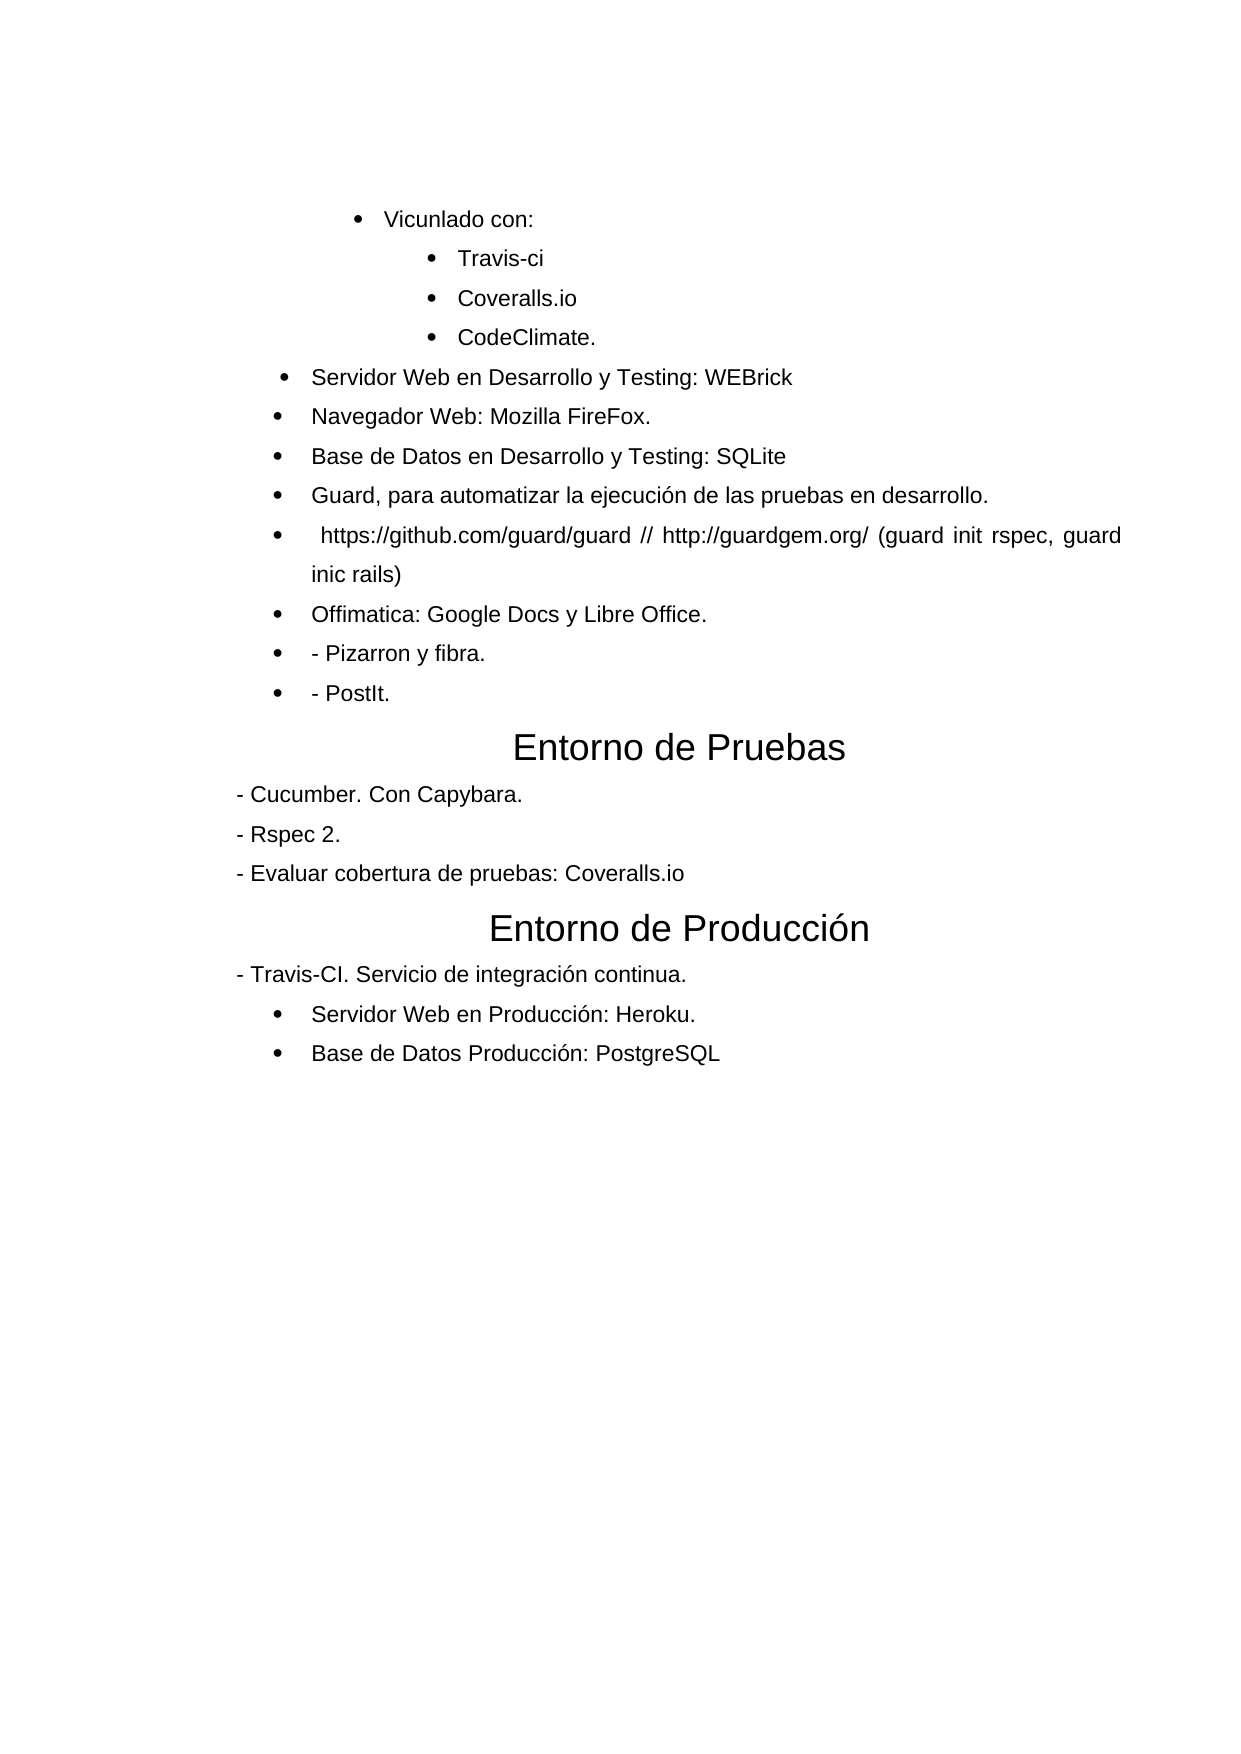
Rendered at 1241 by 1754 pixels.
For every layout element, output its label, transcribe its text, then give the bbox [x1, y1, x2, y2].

list Vicunlado con: [354, 206, 1122, 232]
list Servidor Web en Desarrollo y Testing: WEBrick [280, 364, 1122, 390]
list Base de Datos Producción: PostgreSQL [274, 1040, 1122, 1067]
list Coveralls.io [428, 285, 1122, 311]
list - PostIt. [274, 680, 1122, 706]
list https://github.com/guard/guard // http://guardgem.org/ (guard init rspec, guard inic rails) [274, 522, 1122, 588]
list Base de Datos en Desarrollo y Testing: SQLite [274, 443, 1122, 469]
list CodeClimate. [428, 324, 1122, 351]
list Offimatica: Google Docs y Libre Office. [274, 601, 1122, 627]
text - Evaluar cobertura de pruebas: Coveralls.io [236, 860, 1122, 886]
subtitle Entorno de Producción [236, 906, 1122, 949]
text - Rspec 2. [236, 821, 1122, 847]
list Servidor Web en Producción: Heroku. [274, 1001, 1122, 1027]
list Travis-ci [428, 245, 1122, 272]
list - Pizarron y fibra. [274, 640, 1122, 667]
list Navegador Web: Mozilla FireFox. [274, 403, 1122, 430]
subtitle Entorno de Pruebas [236, 725, 1122, 768]
text - Travis-CI. Servicio de integración continua. [236, 961, 1122, 988]
list Guard, para automatizar la ejecución de las pruebas en desarrollo. [274, 482, 1122, 509]
text - Cucumber. Con Capybara. [236, 781, 1122, 807]
